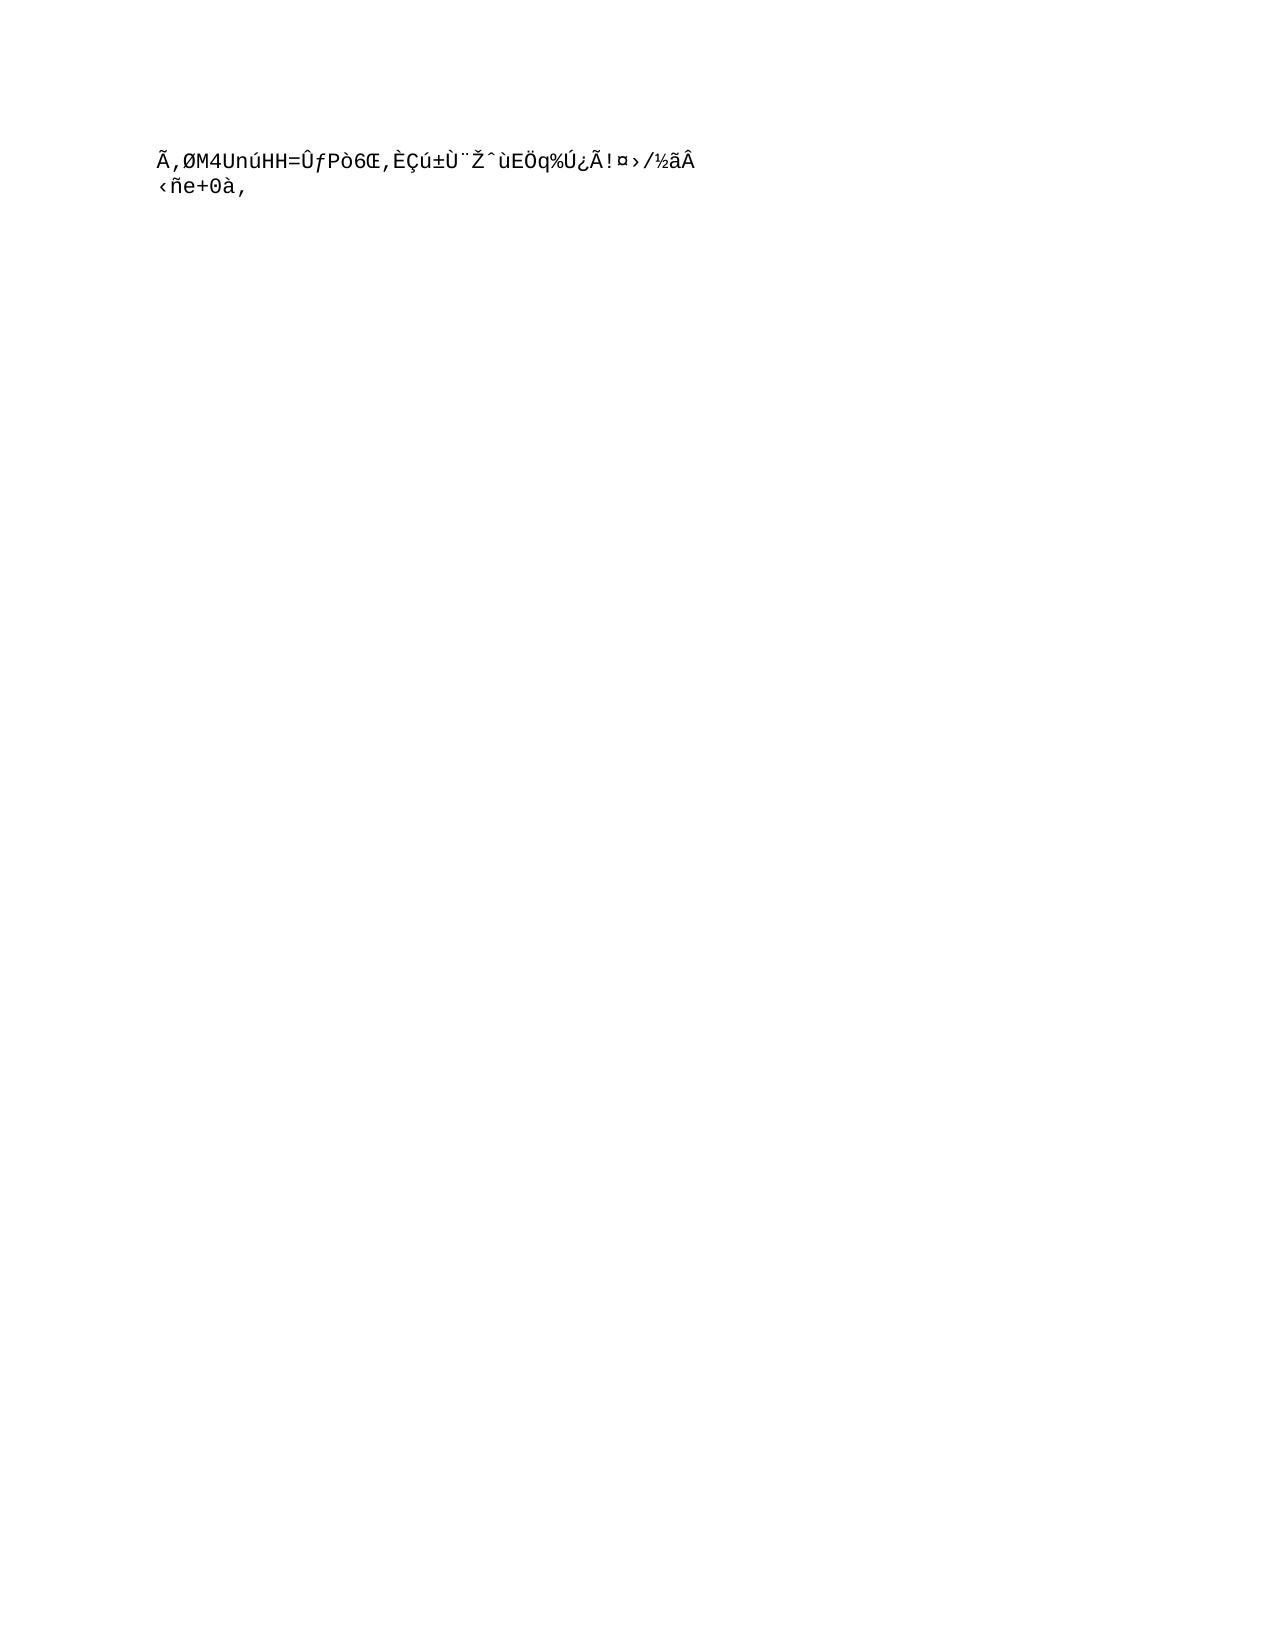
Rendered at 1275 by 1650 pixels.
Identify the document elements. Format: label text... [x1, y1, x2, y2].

text Ã‚ØM4­UnúHH=ÛƒPò6Œ‚ÈÇú±Ù¨ŽˆùEÖq%Ú¿Ã!¤›­/½ãÂ ‹ñe+0à‚ [156, 150, 1118, 199]
